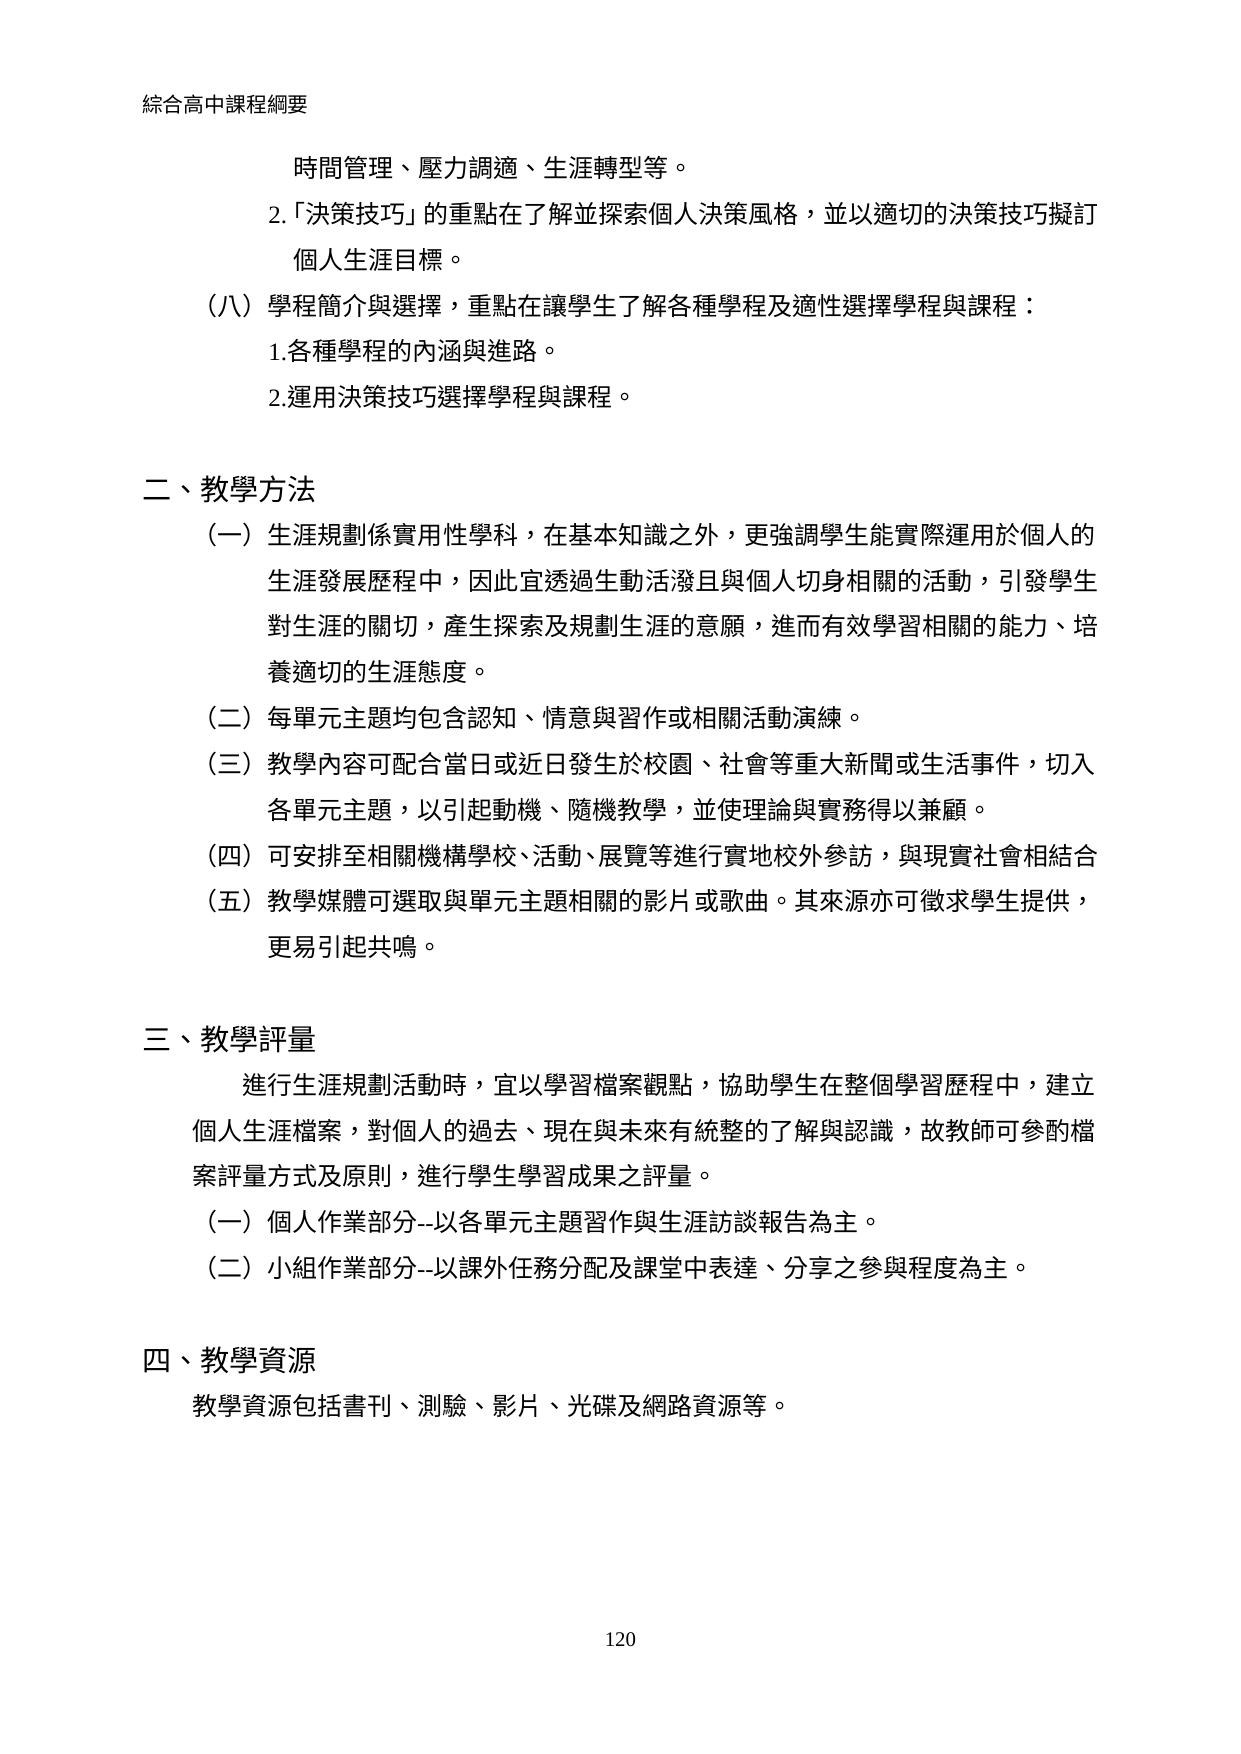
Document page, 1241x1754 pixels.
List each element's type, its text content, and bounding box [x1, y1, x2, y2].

text 教學資源包括書刊、測驗、影片、光碟及網路資源等。 [192, 1381, 1098, 1427]
text 四、教學資源 [142, 1335, 1098, 1381]
text 1.各種學程的內涵與進路。 [268, 327, 1098, 373]
text 二、教學方法 [142, 464, 1098, 510]
text 2.「決策技巧」的重點在了解並探索個人決策風格，並以適切的決策技巧擬訂個人生涯目標。 [268, 189, 1098, 281]
text （四）可安排至相關機構學校、活動、展覽等進行實地校外參訪，與現實社會相結合。 [192, 831, 1098, 877]
text （三）教學內容可配合當日或近日發生於校園、社會等重大新聞或生活事件，切入各單元主題，以引起動機、隨機教學，並使理論與實務得以兼顧。 [192, 739, 1098, 831]
text （八）學程簡介與選擇，重點在讓學生了解各種學程及適性選擇學程與課程： [192, 281, 1098, 327]
text （一）個人作業部分--以各單元主題習作與生涯訪談報告為主。 [192, 1198, 1098, 1244]
text 時間管理、壓力調適、生涯轉型等。 [268, 144, 1098, 189]
text 2.運用決策技巧選擇學程與課程。 [268, 373, 1098, 419]
text 三、教學評量 [142, 1014, 1098, 1060]
text （二）每單元主題均包含認知、情意與習作或相關活動演練。 [192, 694, 1098, 739]
text （二）小組作業部分--以課外任務分配及課堂中表達、分享之參與程度為主。 [192, 1244, 1098, 1289]
text 進行生涯規劃活動時，宜以學習檔案觀點，協助學生在整個學習歷程中，建立個人生涯檔案，對個人的過去、現在與未來有統整的了解與認識，故教師可參酌檔案評量方式及原則，進行學生學習成果之評量。 [192, 1060, 1098, 1198]
text （一）生涯規劃係實用性學科，在基本知識之外，更強調學生能實際運用於個人的生涯發展歷程中，因此宜透過生動活潑且與個人切身相關的活動，引發學生對生涯的關切，產生探索及規劃生涯的意願，進而有效學習相關的能力、培養適切的生涯態度。 [192, 510, 1098, 694]
text （五）教學媒體可選取與單元主題相關的影片或歌曲。其來源亦可徵求學生提供，更易引起共鳴。 [192, 877, 1098, 969]
